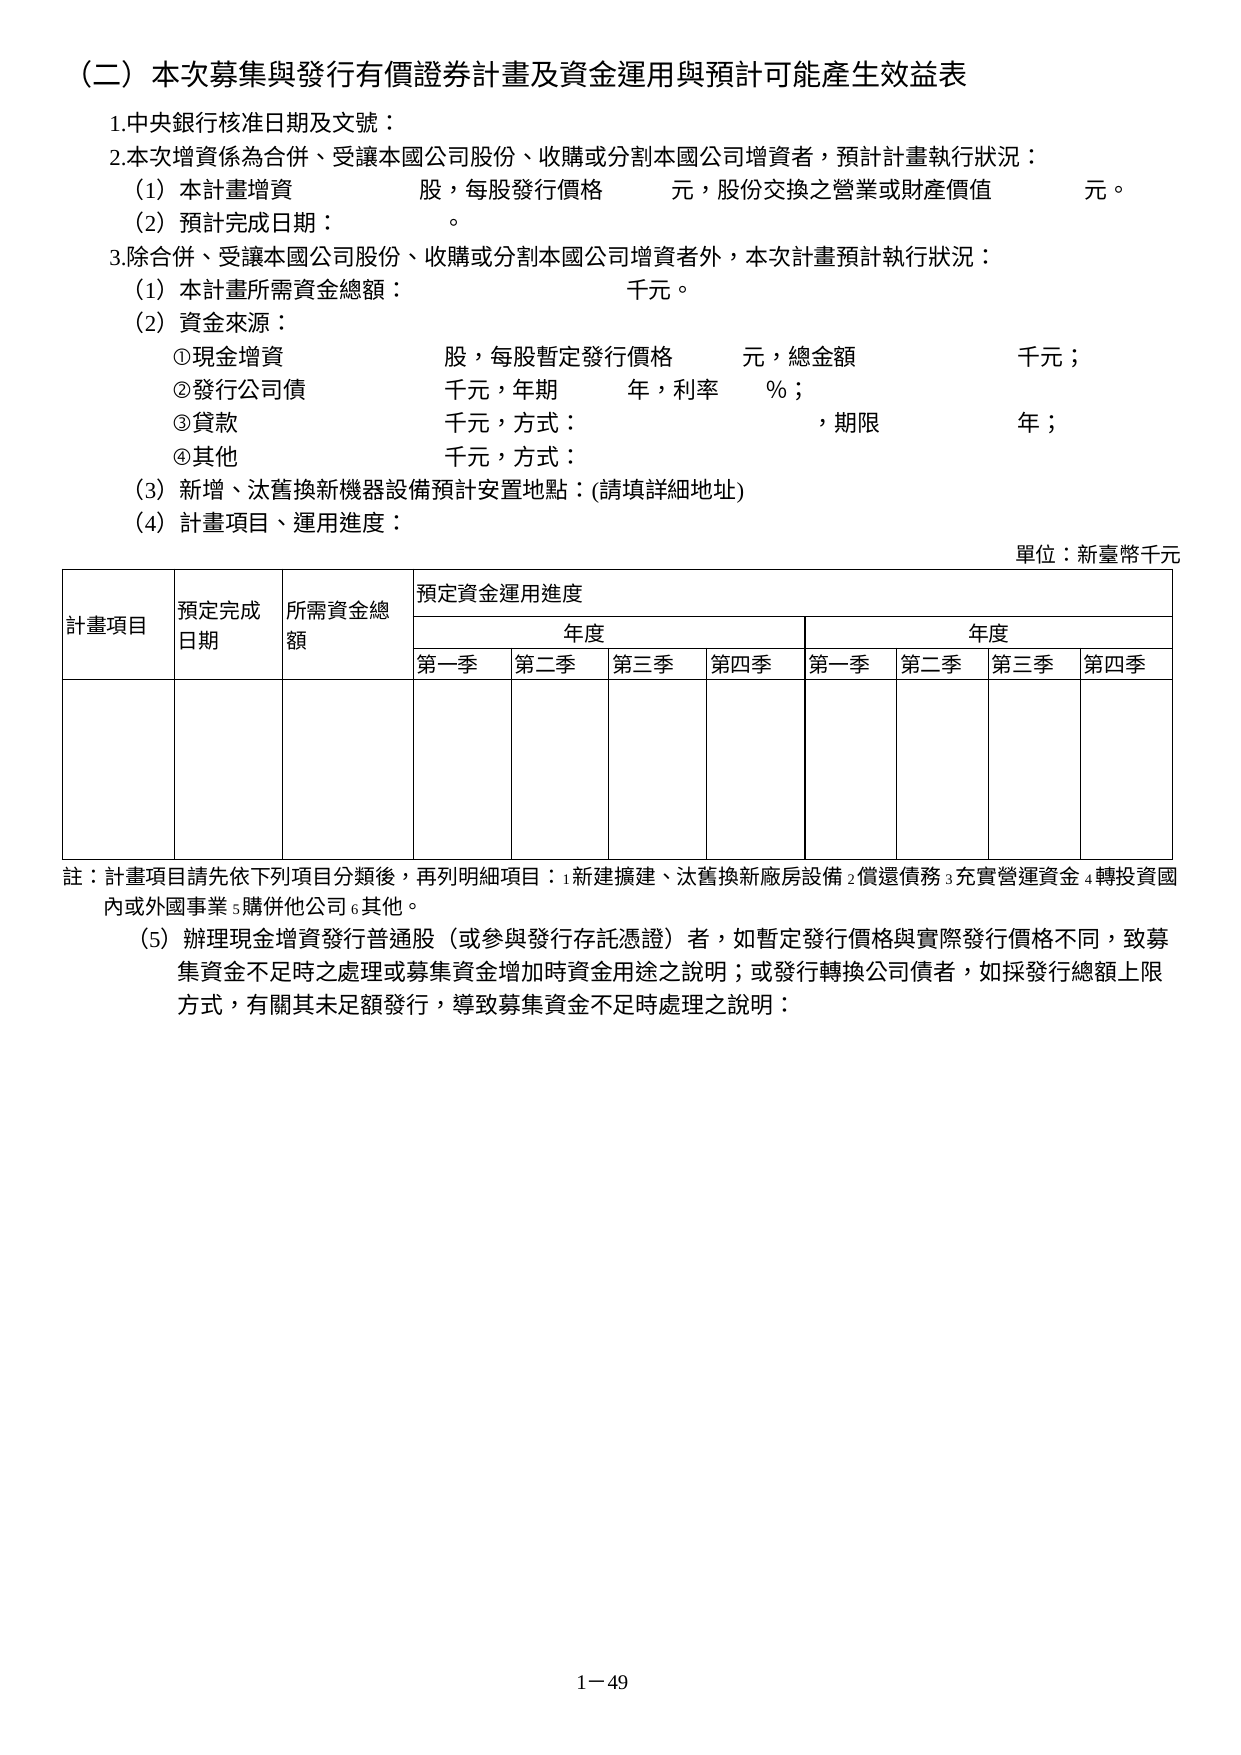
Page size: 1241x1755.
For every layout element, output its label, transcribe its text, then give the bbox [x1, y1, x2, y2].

table_cell [414, 680, 511, 859]
table_cell 第二季 [897, 649, 988, 679]
text 1.中央銀行核准日期及文號： [109, 105, 1181, 138]
table_cell [897, 680, 988, 859]
text （3）新增、汰舊換新機器設備預計安置地點：(請填詳細地址) [122, 472, 1181, 505]
text 3.除合併、受讓本國公司股份、收購或分割本國公司增資者外，本次計畫預計執行狀況： [109, 238, 1181, 272]
text （5）辦理現金增資發行普通股（或參與發行存託憑證）者，如暫定發行價格與實際發行價格不同，致募集資金不足時之處理或募集資金增加時資金用途之說明；或發行轉換公司債者，如採發行總額上限方式，有關其未足額發行，導致募集資金不足時處理之說明： [126, 920, 1181, 1020]
table_cell [707, 680, 804, 859]
text 貸款 千元，方式： ，期限 年； [172, 405, 1181, 438]
text 現金增資 股，每股暫定發行價格 元，總金額 千元； [172, 338, 1181, 372]
text 單位：新臺幣千元 [109, 538, 1181, 568]
table_cell [806, 680, 896, 859]
text （2）預計完成日期： 。 [122, 205, 1181, 238]
text 2.本次增資係為合併、受讓本國公司股份、收購或分割本國公司增資者，預計計畫執行狀況： [109, 138, 1181, 172]
table_cell [989, 680, 1080, 859]
table_cell 第二季 [512, 649, 608, 679]
table_cell 第三季 [609, 649, 706, 679]
table_cell [63, 680, 174, 859]
table_cell 第三季 [989, 649, 1080, 679]
table_cell [609, 680, 706, 859]
table_header 所需資金總額 [283, 570, 413, 679]
table_cell [1081, 680, 1172, 859]
text 註：計畫項目請先依下列項目分類後，再列明細項目：1新建擴建、汰舊換新廠房設備2償還債務3充實營運資金4轉投資國內或外國事業5購併他公司6其他。 [62, 860, 1181, 920]
table_cell [283, 680, 413, 859]
text （1）本計畫所需資金總額： 千元。 [122, 272, 1181, 305]
table_cell [175, 680, 282, 859]
table_cell [512, 680, 608, 859]
table_header 預定資金運用進度 [414, 570, 1172, 616]
text （1）本計畫增資 股，每股發行價格 元，股份交換之營業或財產價值 元。 [122, 172, 1181, 205]
text （4）計畫項目、運用進度： [122, 505, 1181, 538]
text （2）資金來源： [122, 305, 1181, 338]
table_cell 年度 [806, 617, 1172, 647]
table_cell 第四季 [707, 649, 804, 679]
table_cell 年度 [414, 617, 804, 647]
text 其他 千元，方式： [172, 438, 1181, 472]
table_header 預定完成日期 [175, 570, 282, 679]
table_cell 第四季 [1081, 649, 1172, 679]
table_cell 第一季 [806, 649, 896, 679]
table_cell 第一季 [414, 649, 511, 679]
table_header 計畫項目 [63, 570, 174, 679]
text （二）本次募集與發行有價證券計畫及資金運用與預計可能產生效益表 [63, 59, 1181, 92]
text 發行公司債 千元，年期 年，利率 ％； [172, 372, 1181, 405]
